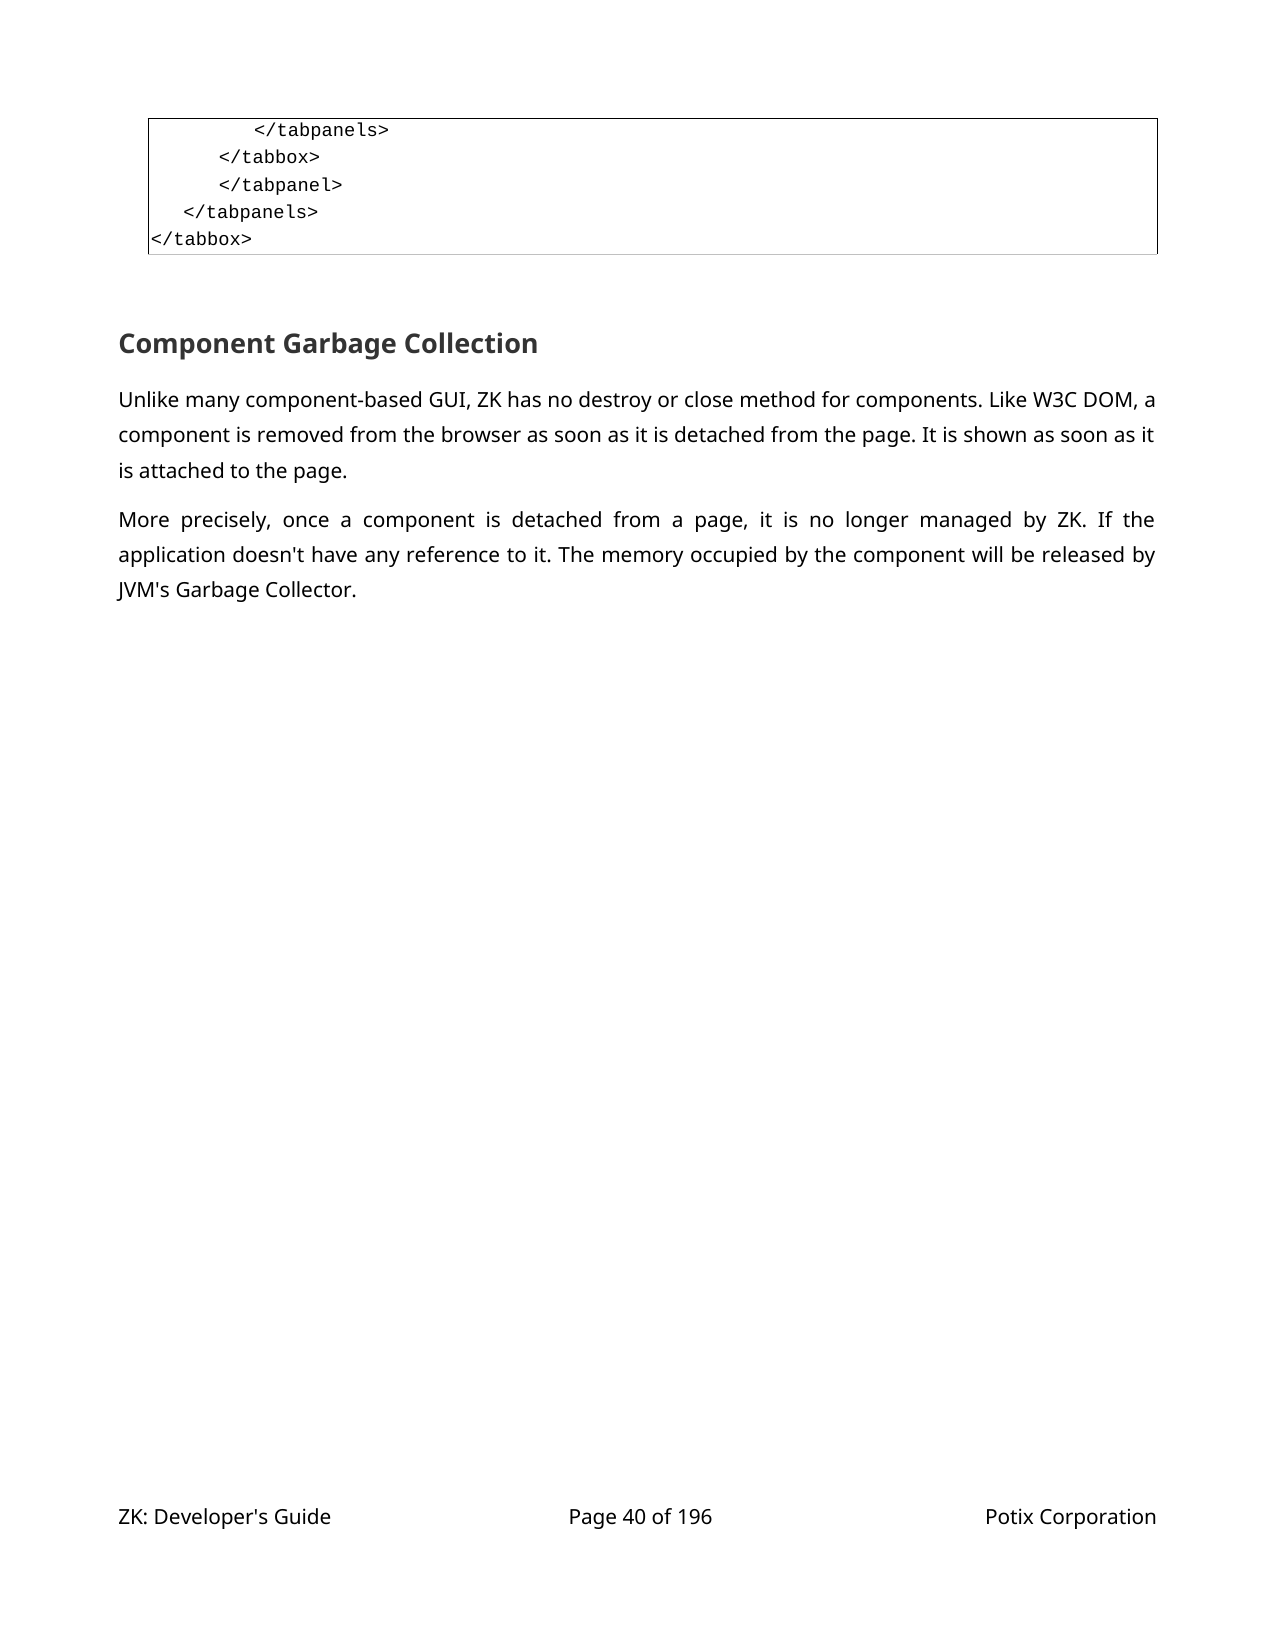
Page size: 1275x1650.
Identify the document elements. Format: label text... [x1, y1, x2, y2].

text </tabpanels> [149, 200, 1157, 224]
text </tabpanel> [149, 172, 1157, 197]
subtitle Component Garbage Collection [118, 325, 1157, 362]
text </tabpanels> [149, 119, 1157, 142]
text </tabbox> [149, 145, 1157, 169]
text Unlike many component-based GUI, ZK has no destroy or close method for components. Like W3C DOM, a component is removed from the browser as soon as it is detached from the page. It is shown as soon as it is attached to the page. [118, 385, 1157, 484]
text </tabbox> [149, 227, 1157, 254]
text More precisely, once a component is detached from a page, it is no longer managed by ZK. If the application doesn't have any reference to it. The memory occupied by the component will be released by JVM's Garbage Collector. [118, 505, 1157, 603]
